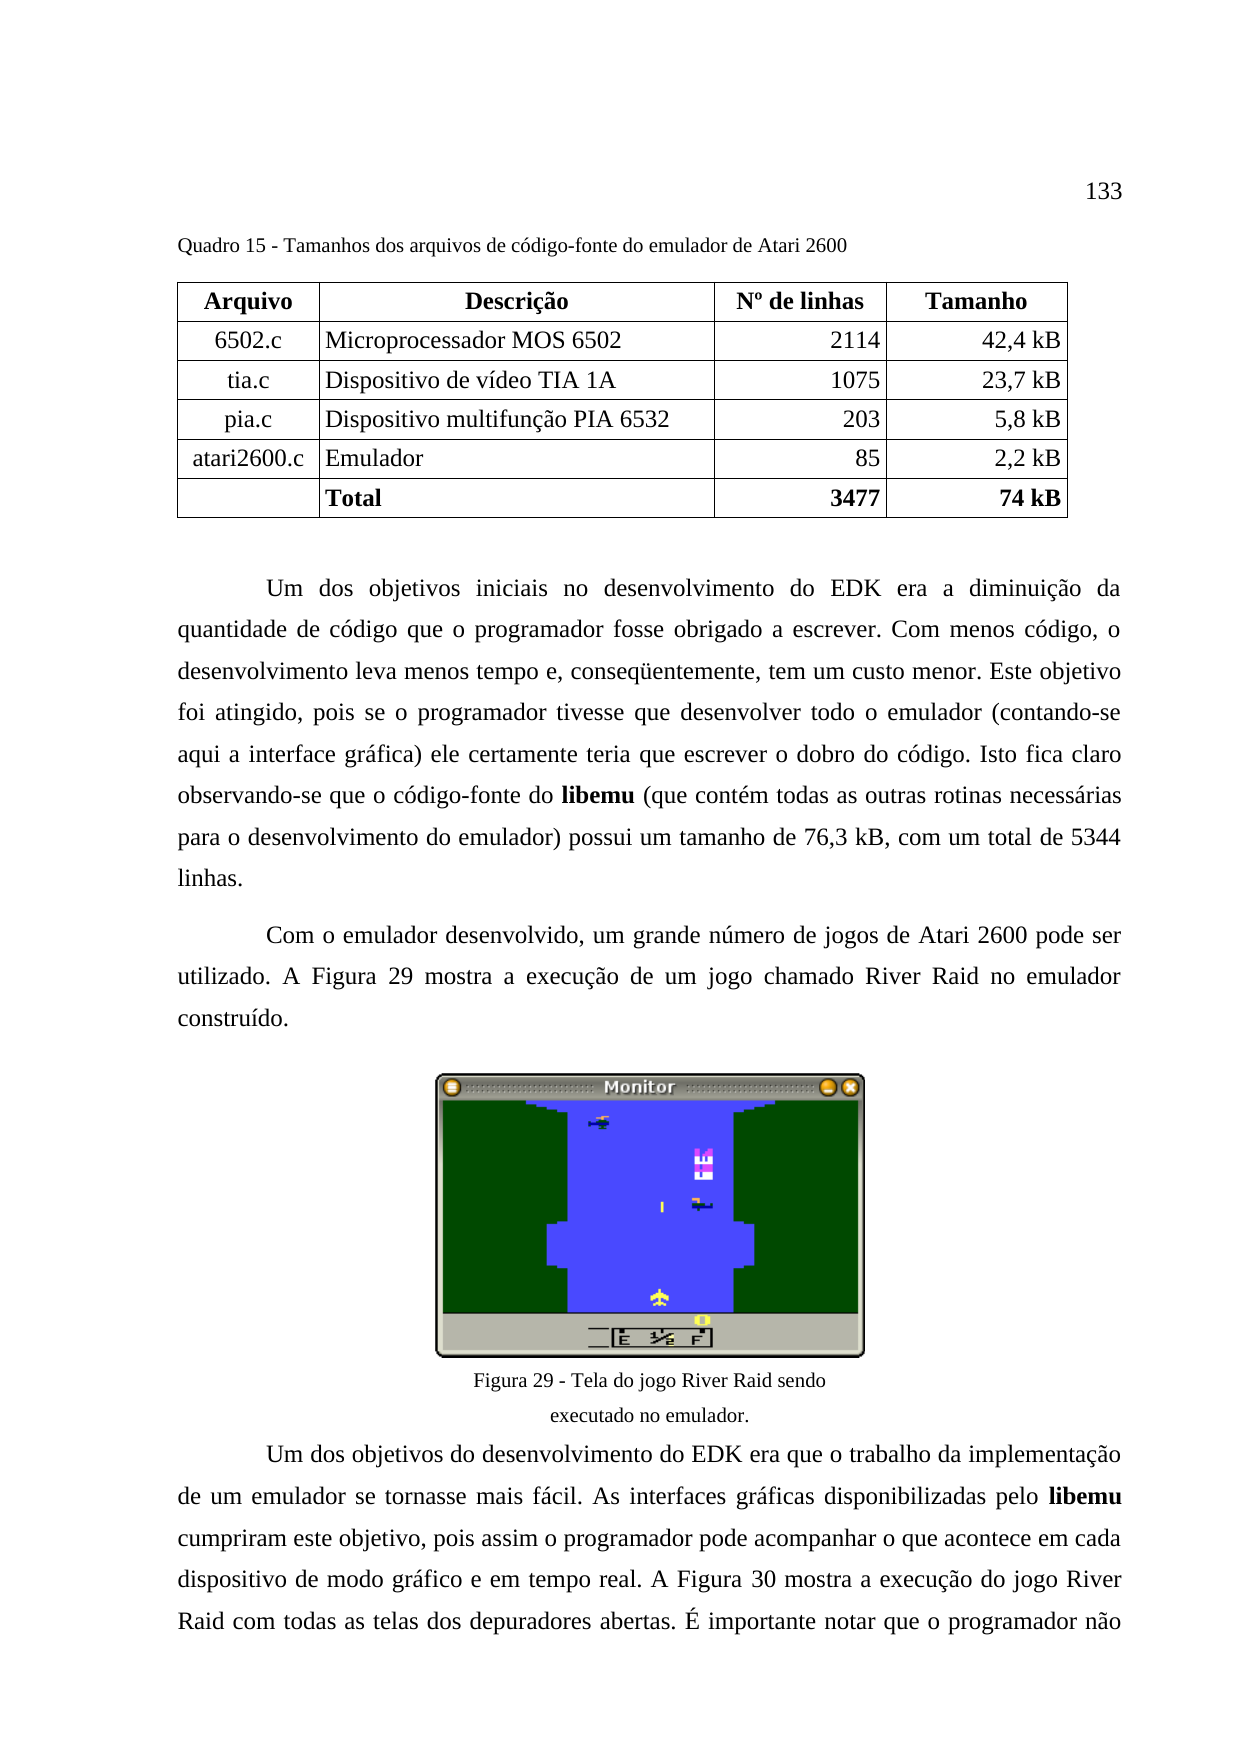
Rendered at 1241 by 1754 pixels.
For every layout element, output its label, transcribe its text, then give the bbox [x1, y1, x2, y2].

table_cell 23,7 kB [887, 361, 1067, 399]
table_cell [178, 479, 319, 517]
table_cell 3477 [715, 479, 886, 517]
table_cell Microprocessador MOS 6502 [320, 322, 714, 360]
table_cell 5,8 kB [887, 400, 1067, 439]
table_cell 42,4 kB [887, 322, 1067, 360]
table_cell 1075 [715, 361, 886, 399]
table_cell atari2600.c [178, 440, 319, 478]
picture [434, 1073, 865, 1358]
table_cell 2,2 kB [887, 440, 1067, 478]
table_header Nº de linhas [715, 283, 886, 321]
text Um dos objetivos iniciais no desenvolvimento do EDK era a diminuição da quantidade de código que o programador fosse obrigado a escrever. Com menos código, o desenvolvimento leva menos tempo e, conseqüentemente, tem um custo menor. Este objetivo foi atingido, pois se o programador tivesse que desenvolver todo o emulador (contando-se aqui a interface gráfica) ele certamente teria que escrever o dobro do código. Isto fica claro observando-se que o código-fonte do libemu (que contém todas as outras rotinas necessárias para o desenvolvimento do emulador) possui um tamanho de 76,3 kB, com um total de 5344 linhas. [177, 574, 1122, 892]
table_header Tamanho [887, 283, 1067, 321]
table_cell tia.c [178, 361, 319, 399]
table_cell Dispositivo multifunção PIA 6532 [320, 400, 714, 439]
table_cell 6502.c [178, 322, 319, 360]
table_cell 2114 [715, 322, 886, 360]
table_cell Emulador [320, 440, 714, 478]
text Quadro 15 - Tamanhos dos arquivos de código-fonte do emulador de Atari 2600 [177, 234, 1122, 257]
table_cell Total [320, 479, 714, 517]
text Figura 29 - Tela do jogo River Raid sendo executado no emulador. [434, 1358, 865, 1427]
table_header Arquivo [178, 283, 319, 321]
table_cell pia.c [178, 400, 319, 439]
table_header Descrição [320, 283, 714, 321]
text Com o emulador desenvolvido, um grande número de jogos de Atari 2600 pode ser utilizado. A Figura 29 mostra a execução de um jogo chamado River Raid no emulador construído. [177, 921, 1122, 1032]
table_cell 85 [715, 440, 886, 478]
text Um dos objetivos do desenvolvimento do EDK era que o trabalho da implementação de um emulador se tornasse mais fácil. As interfaces gráficas disponibilizadas pelo libemu cumpriram este objetivo, pois assim o programador pode acompanhar o que acontece em cada dispositivo de modo gráfico e em tempo real. A Figura 30 mostra a execução do jogo River Raid com todas as telas dos depuradores abertas. É importante notar que o programador não [177, 1060, 1122, 1634]
table_cell 74 kB [887, 479, 1067, 517]
table_cell Dispositivo de vídeo TIA 1A [320, 361, 714, 399]
table_cell 203 [715, 400, 886, 439]
